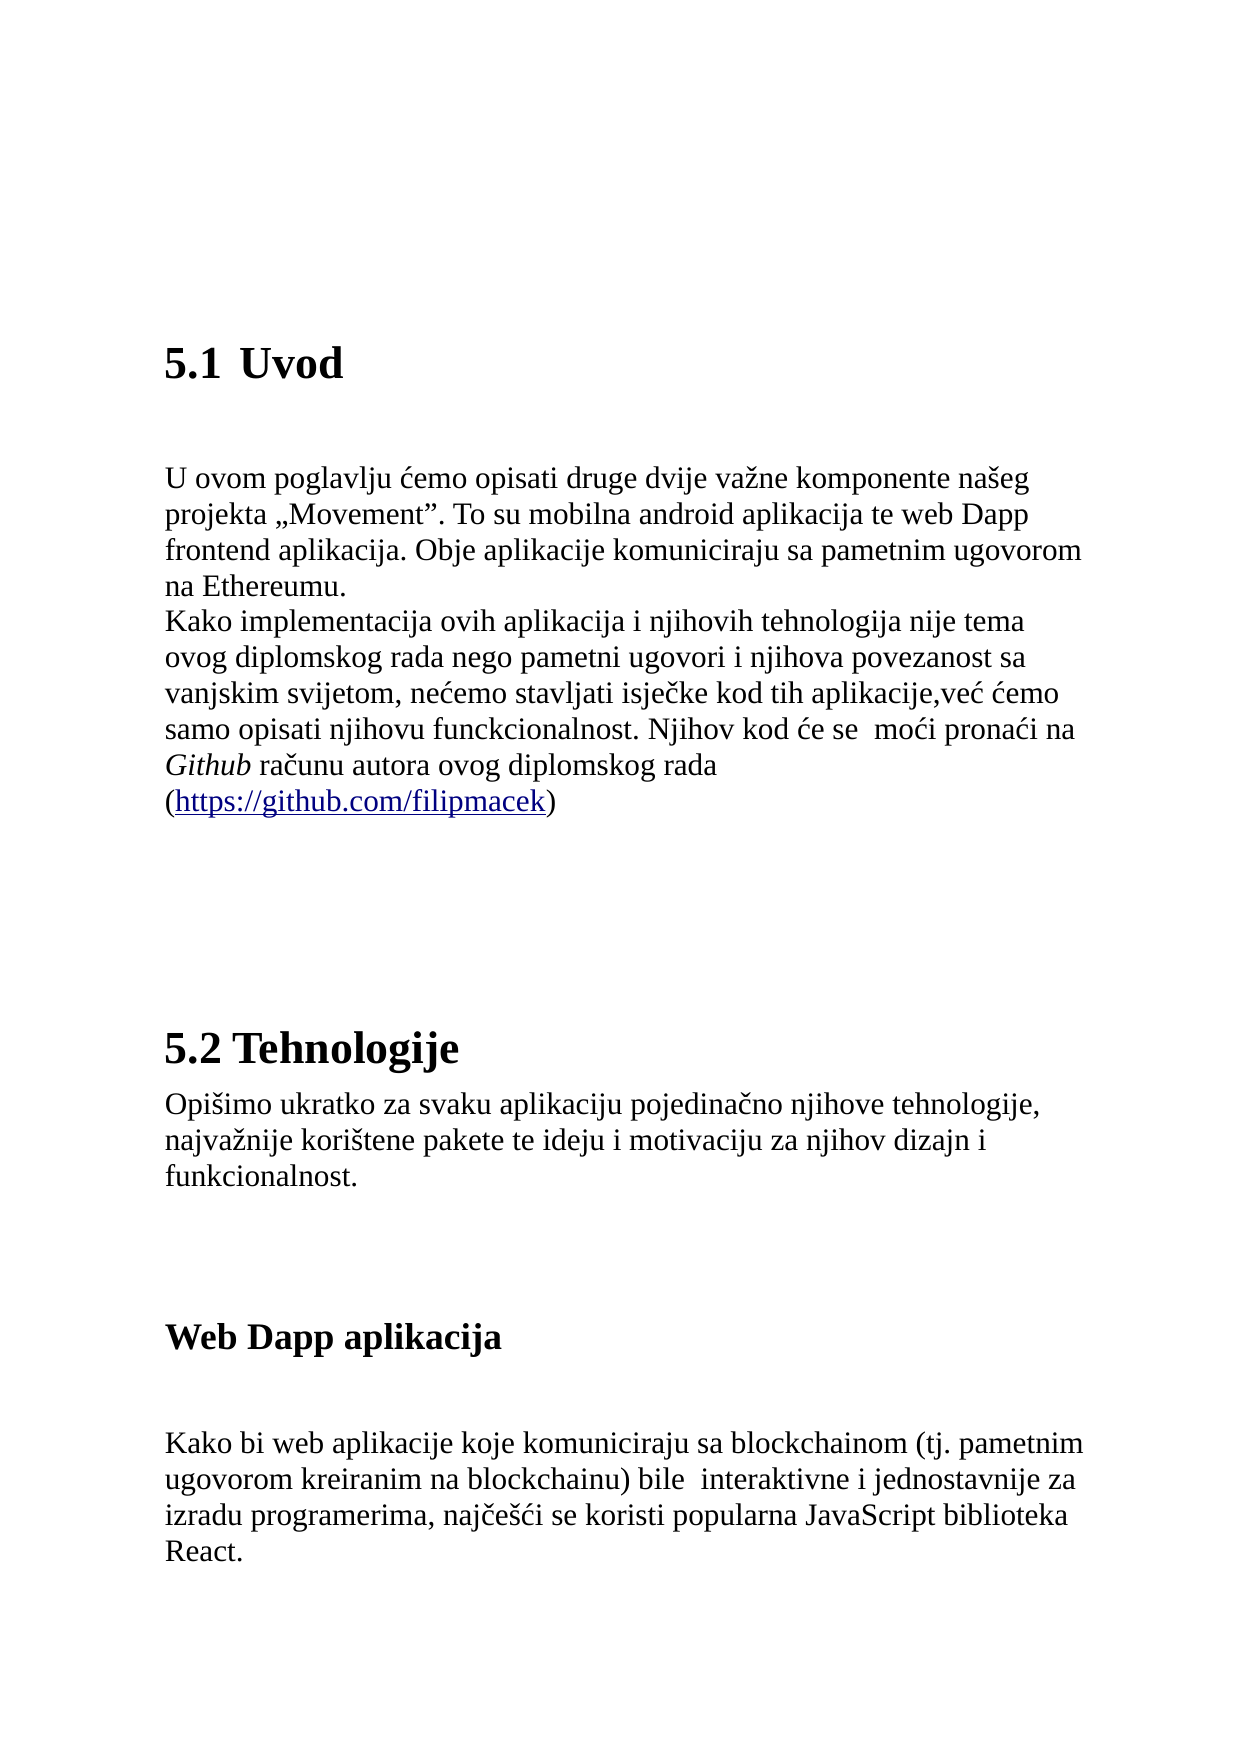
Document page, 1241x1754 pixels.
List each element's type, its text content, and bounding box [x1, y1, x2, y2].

text Web Dapp aplikacija [164, 1315, 1092, 1358]
text Kako implementacija ovih aplikacija i njihovih tehnologija nije tema ovog diplomskog rada nego pametni ugovori i njihova povezanost sa vanjskim svijetom, nećemo stavljati isječke kod tih aplikacije,već ćemo samo opisati njihovu funckcionalnost. Njihov kod će se moći pronaći na Github računu autora ovog diplomskog rada (https://github.com/filipmacek) [164, 603, 1092, 818]
text 5.2 Tehnologije [164, 1020, 1092, 1073]
text U ovom poglavlju ćemo opisati druge dvije važne komponente našeg projekta „Movement”. To su mobilna android aplikacija te web Dapp frontend aplikacija. Obje aplikacije komuniciraju sa pametnim ugovorom na Ethereumu. [164, 459, 1092, 603]
text 5.1 Uvod [164, 336, 1092, 388]
text Kako bi web aplikacije koje komuniciraju sa blockchainom (tj. pametnim ugovorom kreiranim na blockchainu) bile interaktivne i jednostavnije za izradu programerima, najčešći se koristi popularna JavaScript biblioteka React. [164, 1425, 1092, 1568]
text Opišimo ukratko za svaku aplikaciju pojedinačno njihove tehnologije, najvažnije korištene pakete te ideju i motivaciju za njihov dizajn i funkcionalnost. [164, 1085, 1092, 1193]
